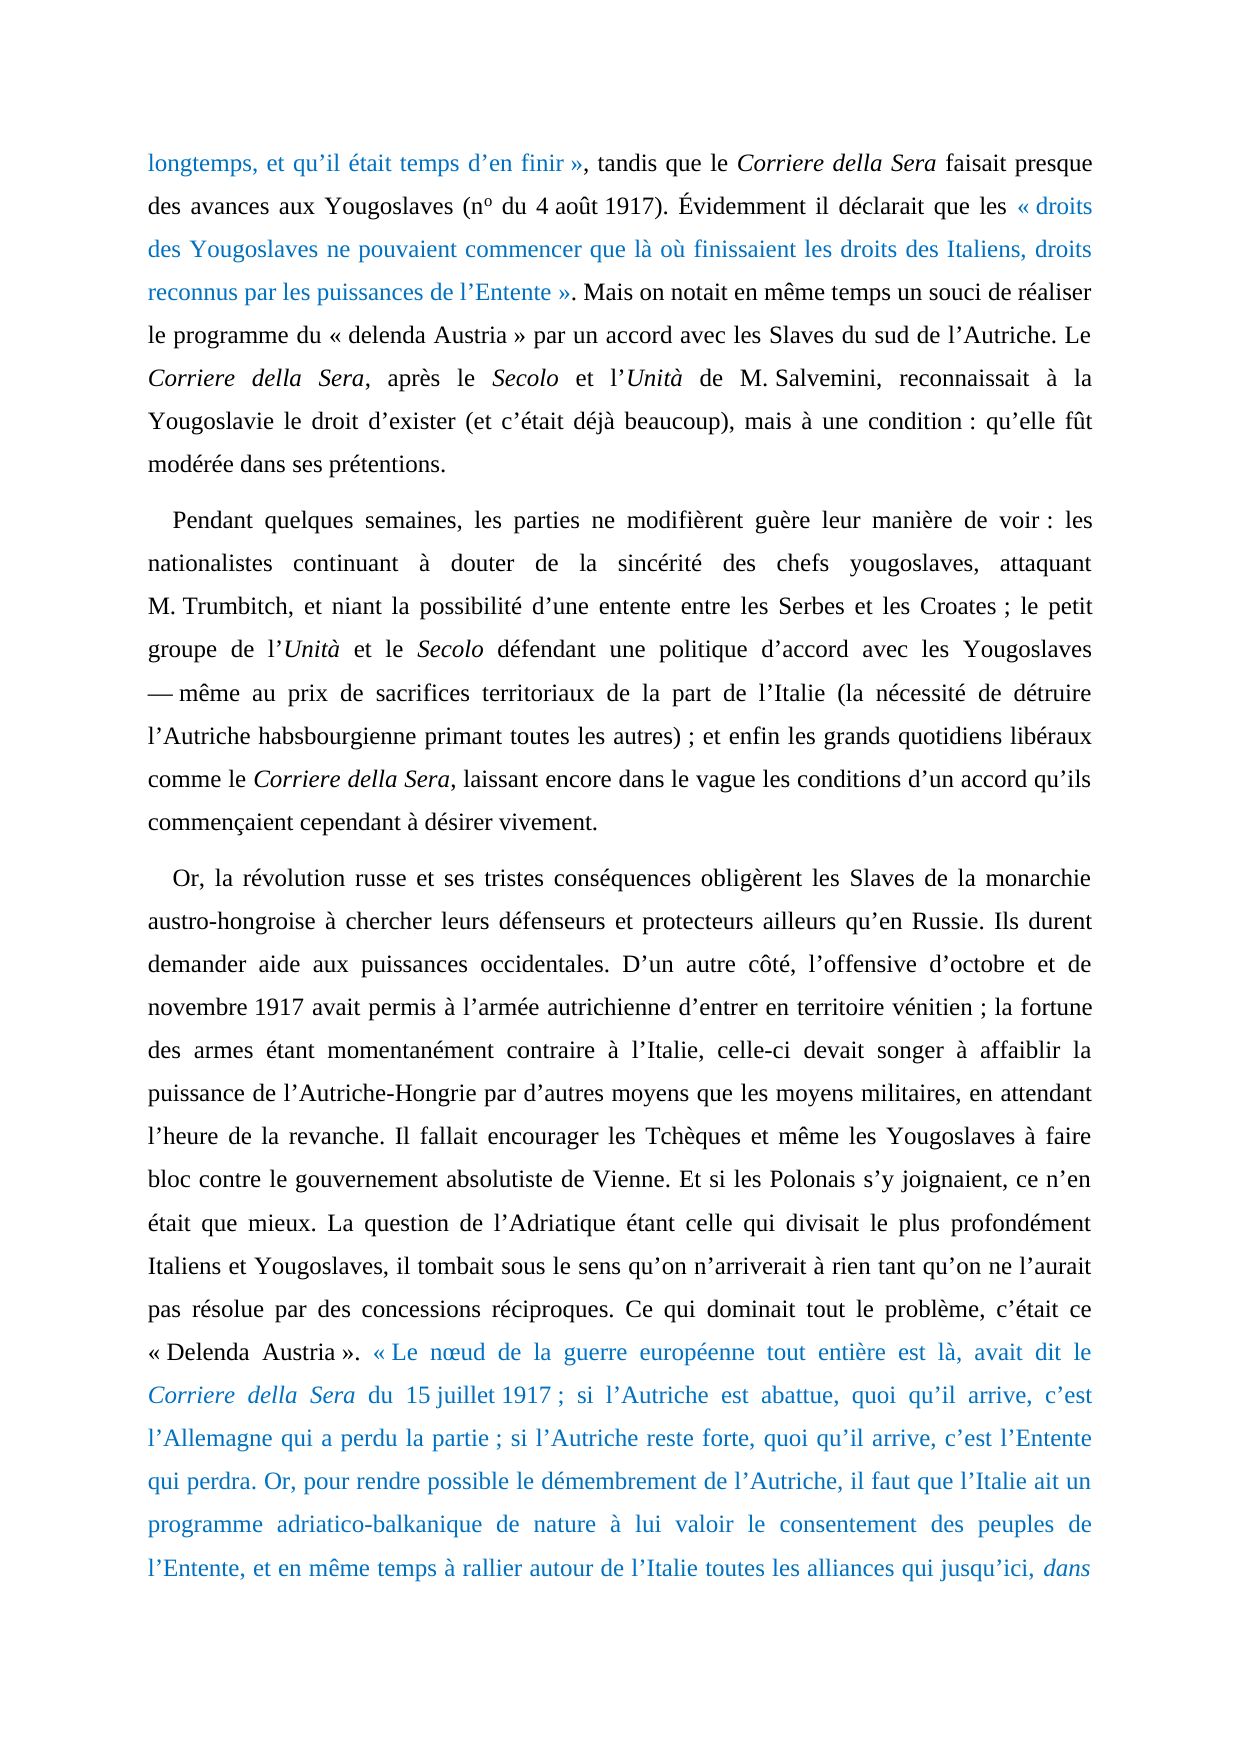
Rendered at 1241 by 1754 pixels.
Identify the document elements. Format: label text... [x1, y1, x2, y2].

text longtemps, et qu’il était temps d’en finir », tandis que le Corriere della Sera faisait presque des avances aux Yougoslaves (no du 4 août 1917). Évidemment il déclarait que les « droits des Yougoslaves ne pouvaient commencer que là où finissaient les droits des Italiens, droits reconnus par les puissances de l’Entente ». Mais on notait en même temps un souci de réaliser le programme du « delenda Austria » par un accord avec les Slaves du sud de l’Autriche. Le Corriere della Sera, après le Secolo et l’Unità de M. Salvemini, reconnaissait à la Yougoslavie le droit d’exister (et c’était déjà beaucoup), mais à une condition : qu’elle fût modérée dans ses prétentions. [148, 148, 1093, 478]
text Or, la révolution russe et ses tristes conséquences obligèrent les Slaves de la monarchie austro-hongroise à chercher leurs défenseurs et protecteurs ailleurs qu’en Russie. Ils durent demander aide aux puissances occidentales. D’un autre côté, l’offensive d’octobre et de novembre 1917 avait permis à l’armée autrichienne d’entrer en territoire vénitien ; la fortune des armes étant momentanément contraire à l’Italie, celle-ci devait songer à affaiblir la puissance de l’Autriche-Hongrie par d’autres moyens que les moyens militaires, en attendant l’heure de la revanche. Il fallait encourager les Tchèques et même les Yougoslaves à faire bloc contre le gouvernement absolutiste de Vienne. Et si les Polonais s’y joignaient, ce n’en était que mieux. La question de l’Adriatique étant celle qui divisait le plus profondément Italiens et Yougoslaves, il tombait sous le sens qu’on n’arriverait à rien tant qu’on ne l’aurait pas résolue par des concessions réciproques. Ce qui dominait tout le problème, c’était ce « Delenda Austria ». « Le nœud de la guerre européenne tout entière est là, avait dit le Corriere della Sera du 15 juillet 1917 ; si l’Autriche est abattue, quoi qu’il arrive, c’est l’Allemagne qui a perdu la partie ; si l’Autriche reste forte, quoi qu’il arrive, c’est l’Entente qui perdra. Or, pour rendre possible le démembrement de l’Autriche, il faut que l’Italie ait un programme adriatico-balkanique de nature à lui valoir le consentement des peuples de l’Entente, et en même temps à rallier autour de l’Italie toutes les alliances qui jusqu’ici, dans [148, 863, 1093, 1581]
text Pendant quelques semaines, les parties ne modifièrent guère leur manière de voir : les nationalistes continuant à douter de la sincérité des chefs yougoslaves, attaquant M. Trumbitch, et niant la possibilité d’une entente entre les Serbes et les Croates ; le petit groupe de l’Unità et le Secolo défendant une politique d’accord avec les Yougoslaves — même au prix de sacrifices territoriaux de la part de l’Italie (la nécessité de détruire l’Autriche habsbourgienne primant toutes les autres) ; et enfin les grands quotidiens libéraux comme le Corriere della Sera, laissant encore dans le vague les conditions d’un accord qu’ils commençaient cependant à désirer vivement. [148, 505, 1093, 836]
